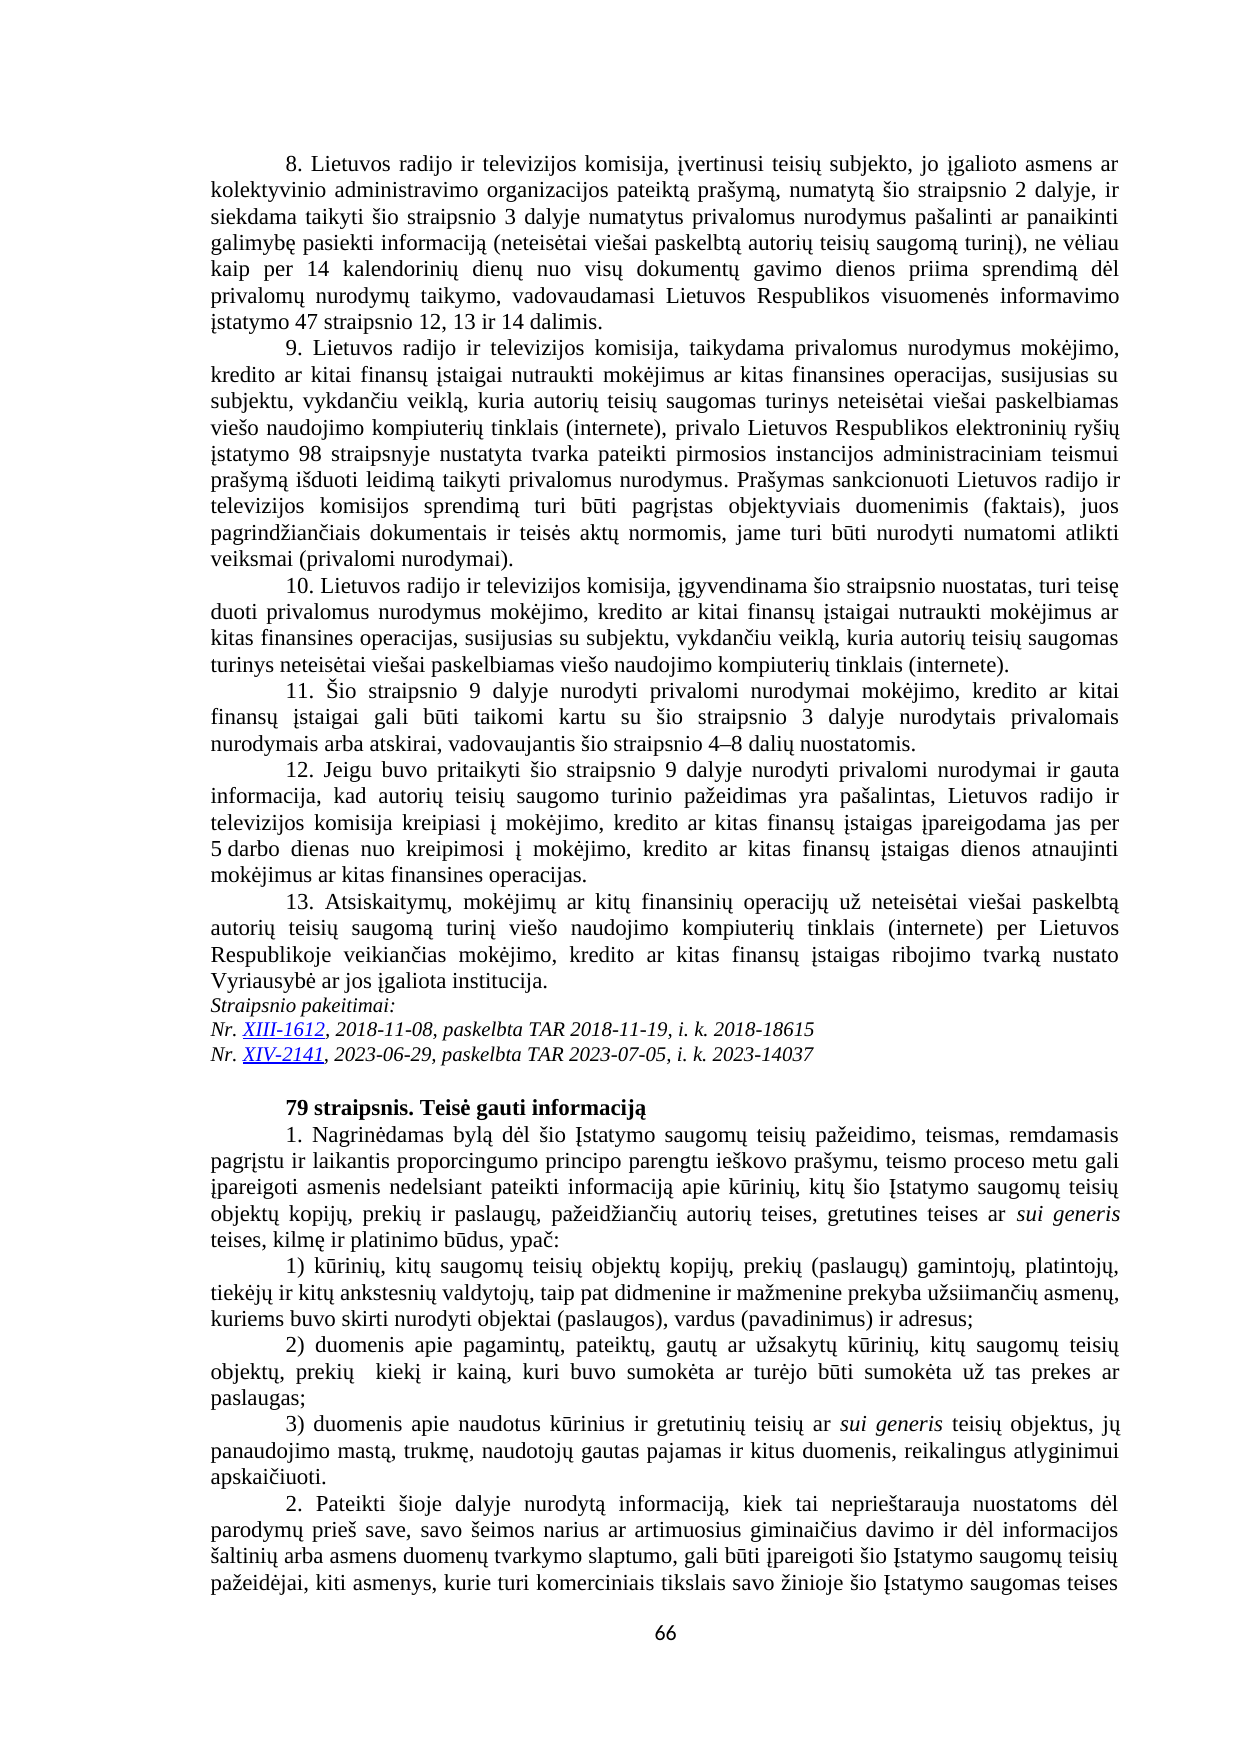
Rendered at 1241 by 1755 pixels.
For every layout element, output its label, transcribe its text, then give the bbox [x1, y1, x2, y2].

text 10. Lietuvos radijo ir televizijos komisija, įgyvendinama šio straipsnio nuostatas, turi teisę duoti privalomus nurodymus mokėjimo, kredito ar kitai finansų įstaigai nutraukti mokėjimus ar kitas finansines operacijas, susijusias su subjektu, vykdančiu veiklą, kuria autorių teisių saugomas turinys neteisėtai viešai paskelbiamas viešo naudojimo kompiuterių tinklais (internete). [210, 572, 1120, 677]
text Nr. XIII-1612, 2018-11-08, paskelbta TAR 2018-11-19, i. k. 2018-18615 [210, 1017, 1120, 1041]
text 12. Jeigu buvo pritaikyti šio straipsnio 9 dalyje nurodyti privalomi nurodymai ir gauta informacija, kad autorių teisių saugomo turinio pažeidimas yra pašalintas, Lietuvos radijo ir televizijos komisija kreipiasi į mokėjimo, kredito ar kitas finansų įstaigas įpareigodama jas per 5 darbo dienas nuo kreipimosi į mokėjimo, kredito ar kitas finansų įstaigas dienos atnaujinti mokėjimus ar kitas finansines operacijas. [210, 756, 1120, 888]
text Straipsnio pakeitimai: [210, 993, 1120, 1017]
text 8. Lietuvos radijo ir televizijos komisija, įvertinusi teisių subjekto, jo įgalioto asmens ar kolektyvinio administravimo organizacijos pateiktą prašymą, numatytą šio straipsnio 2 dalyje, ir siekdama taikyti šio straipsnio 3 dalyje numatytus privalomus nurodymus pašalinti ar panaikinti galimybę pasiekti informaciją (neteisėtai viešai paskelbtą autorių teisių saugomą turinį), ne vėliau kaip per 14 kalendorinių dienų nuo visų dokumentų gavimo dienos priima sprendimą dėl privalomų nurodymų taikymo, vadovaudamasi Lietuvos Respublikos visuomenės informavimo įstatymo 47 straipsnio 12, 13 ir 14 dalimis. [210, 150, 1120, 334]
text 1) kūrinių, kitų saugomų teisių objektų kopijų, prekių (paslaugų) gamintojų, platintojų, tiekėjų ir kitų ankstesnių valdytojų, taip pat didmenine ir mažmenine prekyba užsiimančių asmenų, kuriems buvo skirti nurodyti objektai (paslaugos), vardus (pavadinimus) ir adresus; [210, 1252, 1120, 1331]
text 9. Lietuvos radijo ir televizijos komisija, taikydama privalomus nurodymus mokėjimo, kredito ar kitai finansų įstaigai nutraukti mokėjimus ar kitas finansines operacijas, susijusias su subjektu, vykdančiu veiklą, kuria autorių teisių saugomas turinys neteisėtai viešai paskelbiamas viešo naudojimo kompiuterių tinklais (internete), privalo Lietuvos Respublikos elektroninių ryšių įstatymo 98 straipsnyje nustatyta tvarka pateikti pirmosios instancijos administraciniam teismui prašymą išduoti leidimą taikyti privalomus nurodymus. Prašymas sankcionuoti Lietuvos radijo ir televizijos komisijos sprendimą turi būti pagrįstas objektyviais duomenimis (faktais), juos pagrindžiančiais dokumentais ir teisės aktų normomis, jame turi būti nurodyti numatomi atlikti veiksmai (privalomi nurodymai). [210, 334, 1120, 572]
text 79 straipsnis. Teisė gauti informaciją [210, 1094, 1120, 1121]
text 2) duomenis apie pagamintų, pateiktų, gautų ar užsakytų kūrinių, kitų saugomų teisių objektų, prekių kiekį ir kainą, kuri buvo sumokėta ar turėjo būti sumokėta už tas prekes ar paslaugas; [210, 1331, 1120, 1411]
text 11. Šio straipsnio 9 dalyje nurodyti privalomi nurodymai mokėjimo, kredito ar kitai finansų įstaigai gali būti taikomi kartu su šio straipsnio 3 dalyje nurodytais privalomais nurodymais arba atskirai, vadovaujantis šio straipsnio 4–8 dalių nuostatomis. [210, 677, 1120, 756]
text 2. Pateikti šioje dalyje nurodytą informaciją, kiek tai neprieštarauja nuostatoms dėl parodymų prieš save, savo šeimos narius ar artimuosius giminaičius davimo ir dėl informacijos šaltinių arba asmens duomenų tvarkymo slaptumo, gali būti įpareigoti šio Įstatymo saugomų teisių pažeidėjai, kiti asmenys, kurie turi komerciniais tikslais savo žinioje šio Įstatymo saugomas teises [210, 1489, 1119, 1595]
text 1. Nagrinėdamas bylą dėl šio Įstatymo saugomų teisių pažeidimo, teismas, remdamasis pagrįstu ir laikantis proporcingumo principo parengtu ieškovo prašymu, teismo proceso metu gali įpareigoti asmenis nedelsiant pateikti informaciją apie kūrinių, kitų šio Įstatymo saugomų teisių objektų kopijų, prekių ir paslaugų, pažeidžiančių autorių teises, gretutines teises ar sui generis teises, kilmę ir platinimo būdus, ypač: [210, 1121, 1120, 1252]
text 13. Atsiskaitymų, mokėjimų ar kitų finansinių operacijų už neteisėtai viešai paskelbtą autorių teisių saugomą turinį viešo naudojimo kompiuterių tinklais (internete) per Lietuvos Respublikoje veikiančias mokėjimo, kredito ar kitas finansų įstaigas ribojimo tvarką nustato Vyriausybė ar jos įgaliota institucija. [210, 888, 1120, 993]
text Nr. XIV-2141, 2023-06-29, paskelbta TAR 2023-07-05, i. k. 2023-14037 [210, 1041, 1120, 1066]
text 3) duomenis apie naudotus kūrinius ir gretutinių teisių ar sui generis teisių objektus, jų panaudojimo mastą, trukmę, naudotojų gautas pajamas ir kitus duomenis, reikalingus atlyginimui apskaičiuoti. [210, 1411, 1120, 1489]
